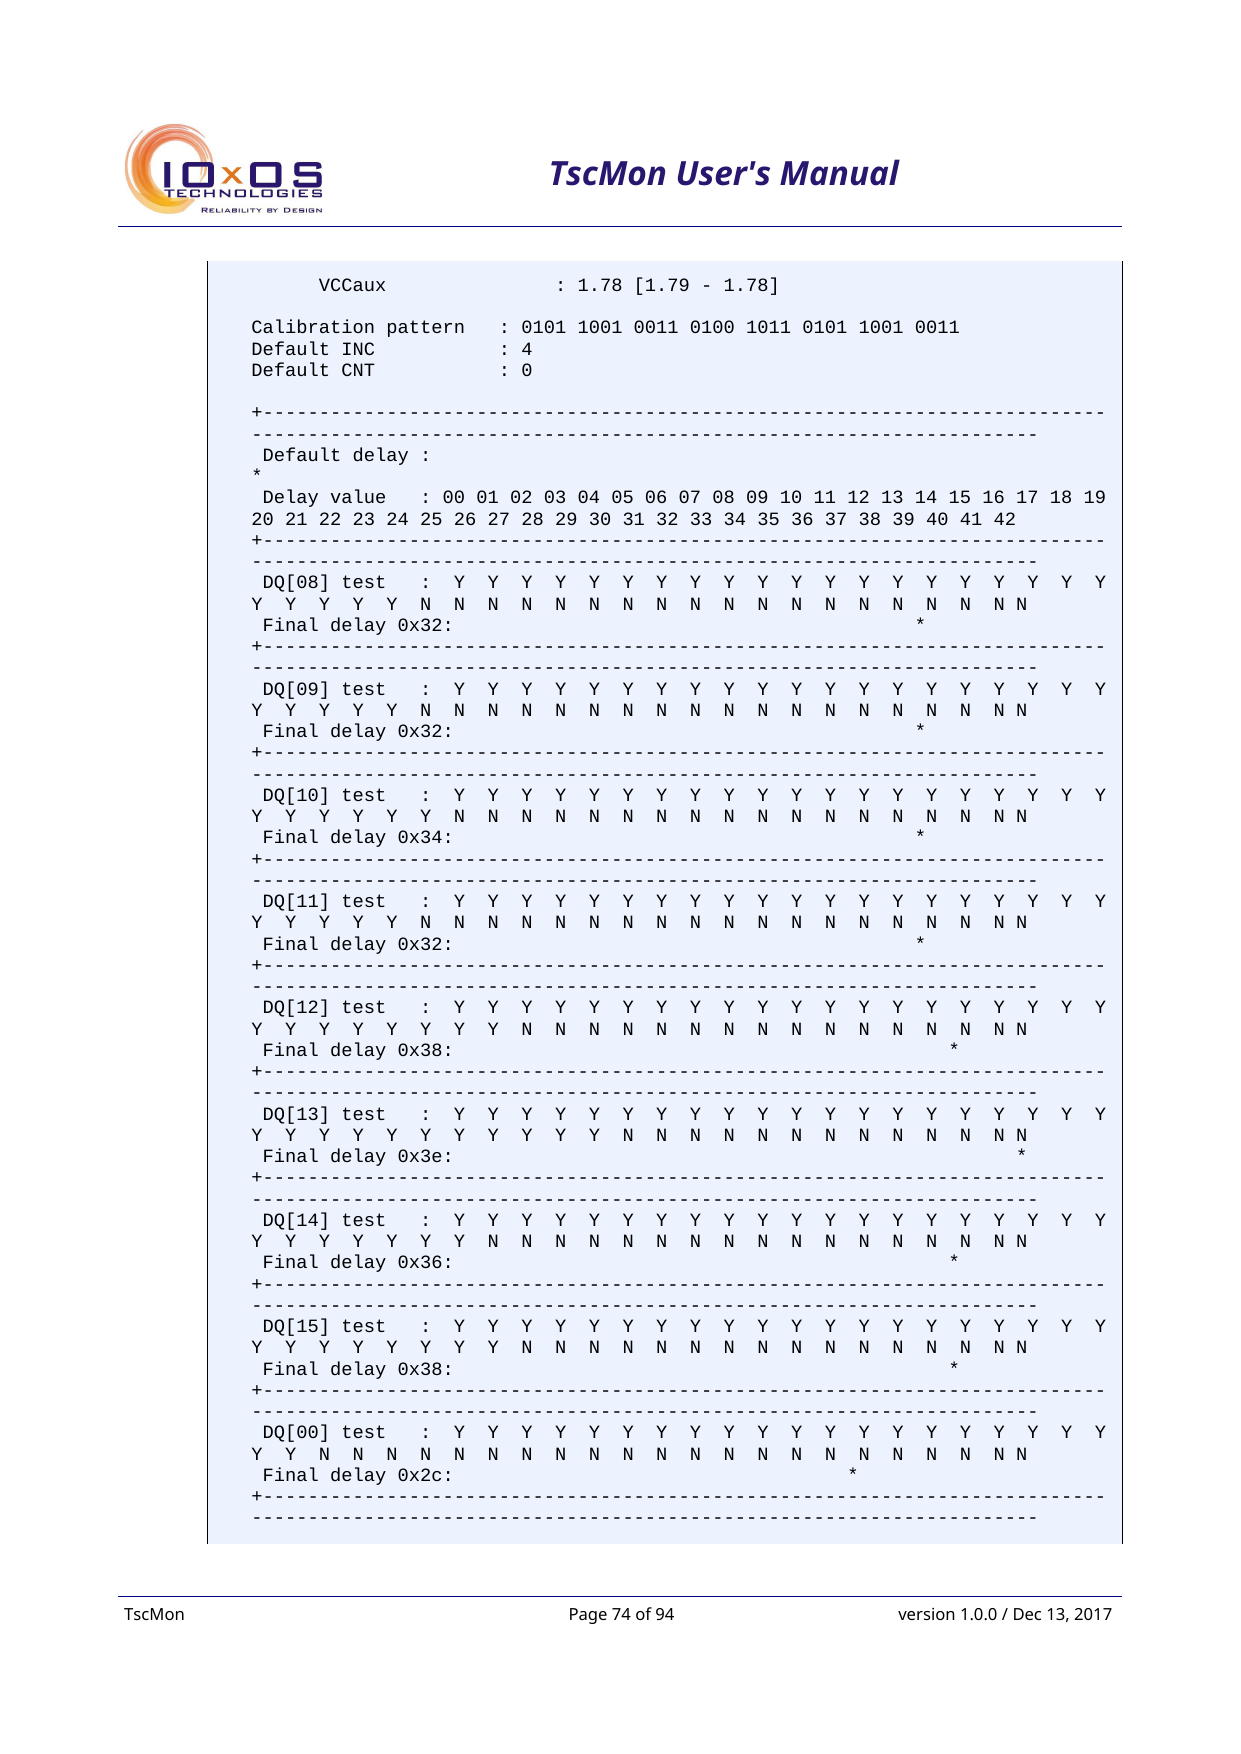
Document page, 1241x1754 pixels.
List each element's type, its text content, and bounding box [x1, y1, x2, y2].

text Calibration pattern : 0101 1001 0011 0100 1011 0101 1001 0011 [208, 318, 1122, 339]
text Final delay 0x32: * [208, 934, 1122, 956]
text Default CNT : 0 [208, 361, 1122, 382]
text +------------------------------------------------------------------------------------------------------------------------------------------------- [208, 637, 1122, 679]
text Default INC : 4 [208, 339, 1122, 361]
text VCCaux : 1.78 [1.79 - 1.78] [208, 261, 1122, 297]
text Final delay 0x34: * [208, 828, 1122, 849]
text Default delay : * [208, 446, 1122, 488]
text +------------------------------------------------------------------------------------------------------------------------------------------------- [208, 531, 1122, 573]
text Delay value : 00 01 02 03 04 05 06 07 08 09 10 11 12 13 14 15 16 17 18 19 20 21 22 23 24 25 26 27 28 29 30 31 32 33 34 35 36 37 38 39 40 41 42 [208, 488, 1122, 531]
text DQ[15] test : Y Y Y Y Y Y Y Y Y Y Y Y Y Y Y Y Y Y Y Y Y Y Y Y Y Y Y Y N N N N N N N N N N N N N N N N [208, 1317, 1122, 1359]
text DQ[09] test : Y Y Y Y Y Y Y Y Y Y Y Y Y Y Y Y Y Y Y Y Y Y Y Y Y N N N N N N N N N N N N N N N N N N N [208, 679, 1122, 722]
text Final delay 0x38: * [208, 1041, 1122, 1062]
text DQ[12] test : Y Y Y Y Y Y Y Y Y Y Y Y Y Y Y Y Y Y Y Y Y Y Y Y Y Y Y Y N N N N N N N N N N N N N N N N [208, 998, 1122, 1041]
text DQ[13] test : Y Y Y Y Y Y Y Y Y Y Y Y Y Y Y Y Y Y Y Y Y Y Y Y Y Y Y Y Y Y Y N N N N N N N N N N N N N [208, 1104, 1122, 1147]
text +------------------------------------------------------------------------------------------------------------------------------------------------- [208, 956, 1122, 998]
text +------------------------------------------------------------------------------------------------------------------------------------------------- [208, 1274, 1122, 1317]
text Final delay 0x36: * [208, 1253, 1122, 1274]
text +------------------------------------------------------------------------------------------------------------------------------------------------- [208, 1381, 1122, 1423]
text Final delay 0x2c: * [208, 1466, 1122, 1487]
text +------------------------------------------------------------------------------------------------------------------------------------------------- [208, 1487, 1122, 1544]
text DQ[11] test : Y Y Y Y Y Y Y Y Y Y Y Y Y Y Y Y Y Y Y Y Y Y Y Y Y N N N N N N N N N N N N N N N N N N N [208, 892, 1122, 934]
text Final delay 0x32: * [208, 722, 1122, 743]
text Final delay 0x32: * [208, 616, 1122, 637]
text DQ[14] test : Y Y Y Y Y Y Y Y Y Y Y Y Y Y Y Y Y Y Y Y Y Y Y Y Y Y Y N N N N N N N N N N N N N N N N N [208, 1211, 1122, 1253]
text +------------------------------------------------------------------------------------------------------------------------------------------------- [208, 1168, 1122, 1211]
text +------------------------------------------------------------------------------------------------------------------------------------------------- [208, 849, 1122, 892]
text DQ[10] test : Y Y Y Y Y Y Y Y Y Y Y Y Y Y Y Y Y Y Y Y Y Y Y Y Y Y N N N N N N N N N N N N N N N N N N [208, 786, 1122, 828]
text +------------------------------------------------------------------------------------------------------------------------------------------------- [208, 743, 1122, 786]
text DQ[08] test : Y Y Y Y Y Y Y Y Y Y Y Y Y Y Y Y Y Y Y Y Y Y Y Y Y N N N N N N N N N N N N N N N N N N N [208, 573, 1122, 616]
picture [123, 123, 323, 217]
text Final delay 0x38: * [208, 1359, 1122, 1381]
text +------------------------------------------------------------------------------------------------------------------------------------------------- [208, 1062, 1122, 1104]
text DQ[00] test : Y Y Y Y Y Y Y Y Y Y Y Y Y Y Y Y Y Y Y Y Y Y N N N N N N N N N N N N N N N N N N N N N N [208, 1423, 1122, 1466]
text +------------------------------------------------------------------------------------------------------------------------------------------------- [208, 403, 1122, 446]
text Final delay 0x3e: * [208, 1147, 1122, 1168]
